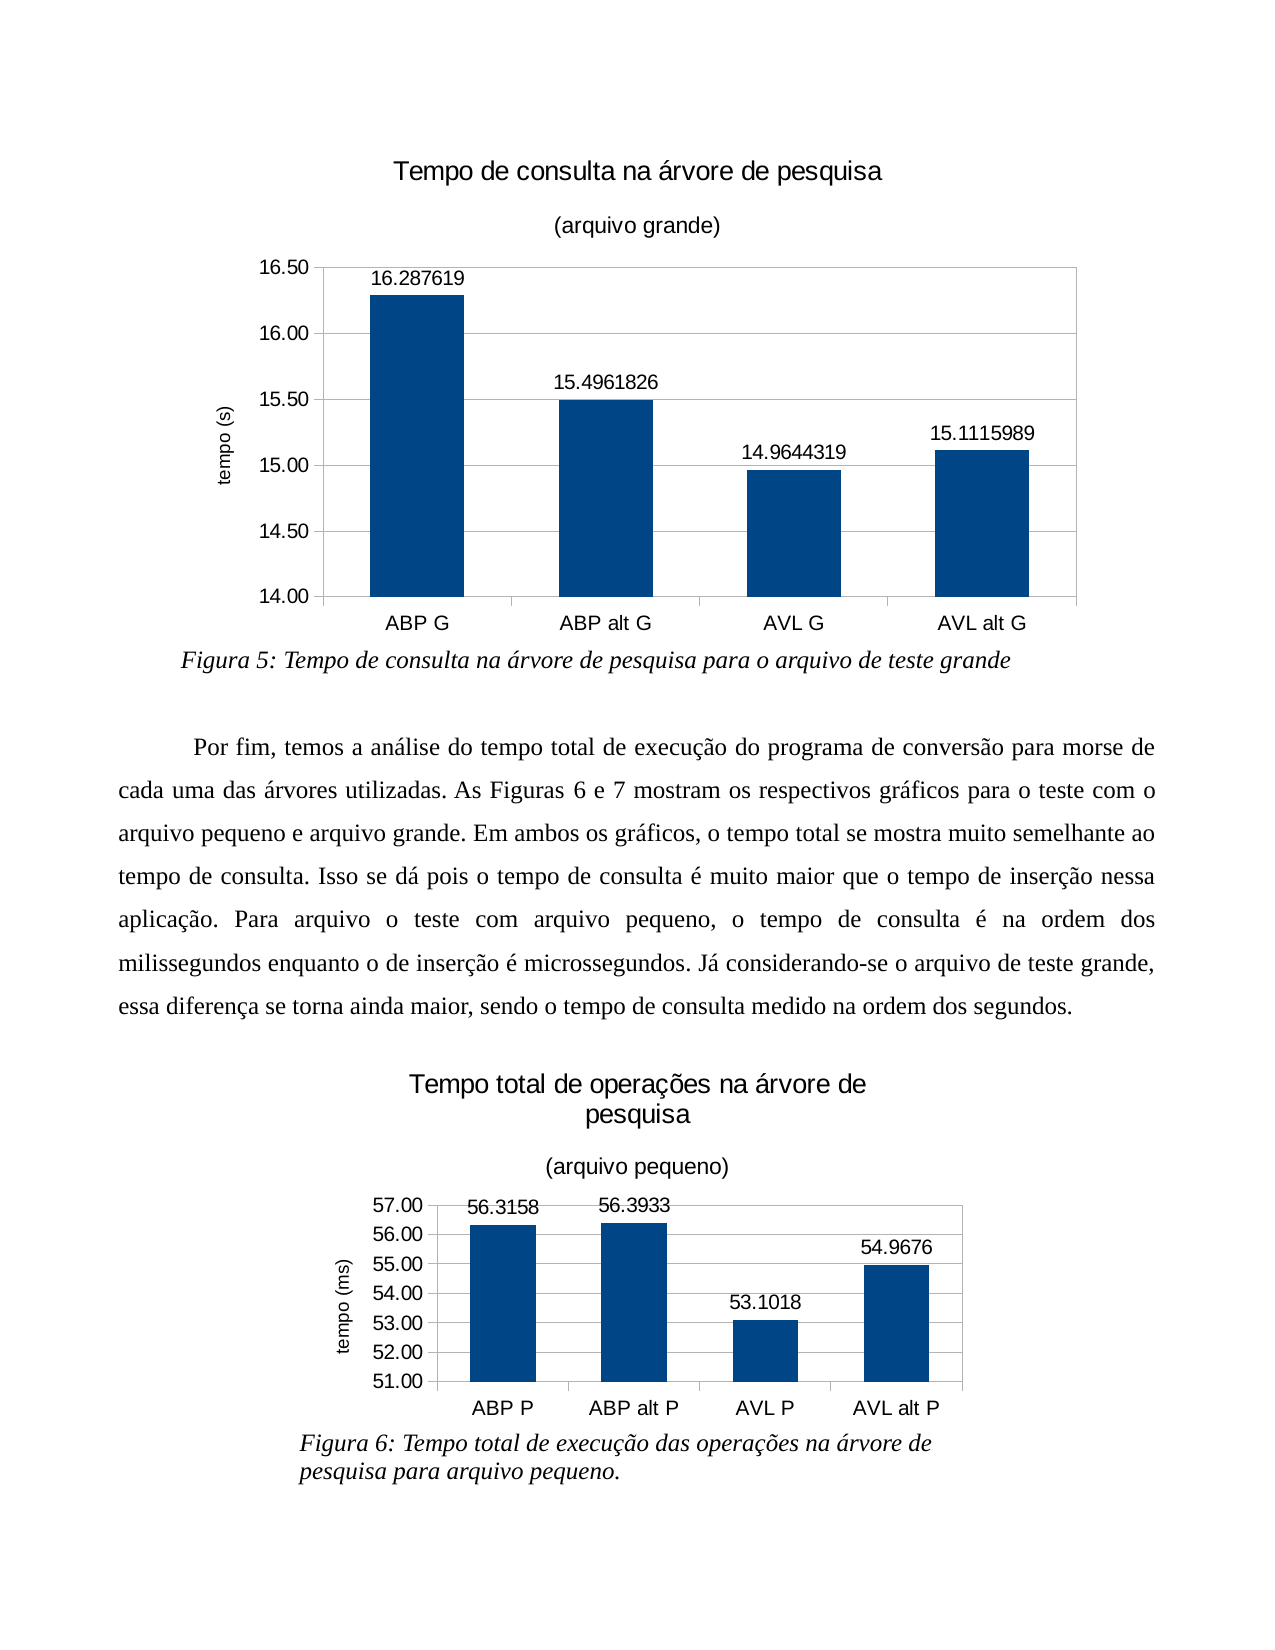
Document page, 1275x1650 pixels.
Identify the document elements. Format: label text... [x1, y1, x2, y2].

text Figura 5: Tempo de consulta na árvore de pesquisa para o arquivo de teste grande [181, 646, 1094, 674]
text Por fim, temos a análise do tempo total de execução do programa de conversão para morse de cada uma das árvores utilizadas. As Figuras 6 e 7 mostram os respectivos gráficos para o teste com o arquivo pequeno e arquivo grande. Em ambos os gráficos, o tempo total se mostra muito semelhante ao tempo de consulta. Isso se dá pois o tempo de consulta é muito maior que o tempo de inserção nessa aplicação. Para arquivo o teste com arquivo pequeno, o tempo de consulta é na ordem dos milissegundos enquanto o de inserção é microssegundos. Já considerando-se o arquivo de teste grande, essa diferença se torna ainda maior, sendo o tempo de consulta medido na ordem dos segundos. [118, 732, 1157, 1019]
text Figura 6: Tempo total de execução das operações na árvore de pesquisa para arquivo pequeno. [299, 1428, 976, 1485]
